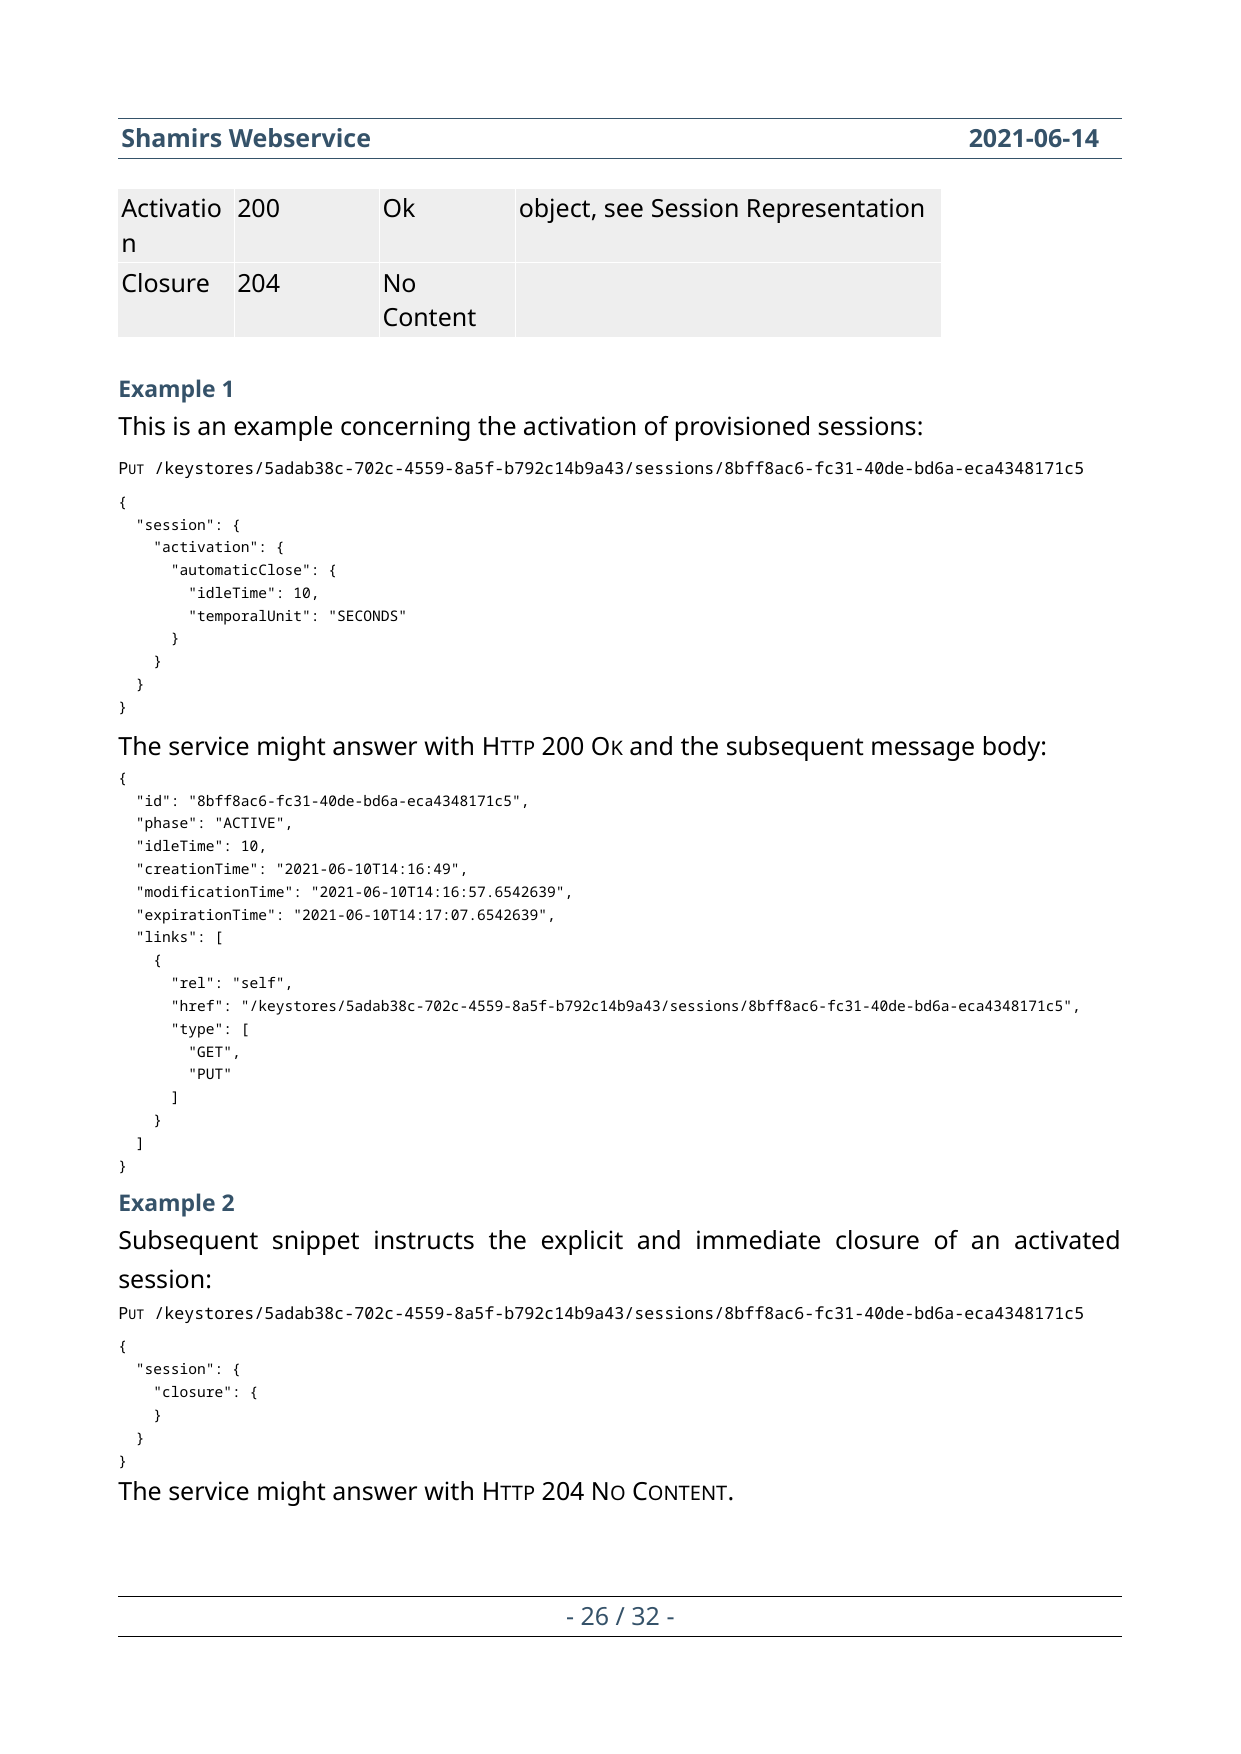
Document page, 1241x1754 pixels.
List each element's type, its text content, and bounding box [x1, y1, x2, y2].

text "id": "8bff8ac6-fc31-40de-bd6a-eca4348171c5", [118, 790, 1122, 810]
table_cell 200 [235, 189, 379, 262]
text } [118, 628, 1122, 648]
text "temporalUnit": "SECONDS" [118, 606, 1122, 625]
text "phase": "ACTIVE", [118, 813, 1122, 833]
text { [118, 768, 1122, 787]
text The service might answer with Http 200 Ok and the subsequent message body: [118, 728, 1122, 762]
text { [118, 950, 1122, 970]
text } [118, 1155, 1122, 1175]
text "idleTime": 10, [118, 836, 1122, 856]
text } [118, 697, 1122, 717]
text } [118, 1405, 1122, 1424]
text "expirationTime": "2021-06-10T14:17:07.6542639", [118, 904, 1122, 924]
text "closure": { [118, 1382, 1122, 1402]
text Example 1 [118, 373, 1122, 404]
text } [118, 1427, 1122, 1447]
table_cell 204 [235, 263, 379, 337]
text The service might answer with Http 204 No Content. [118, 1473, 1122, 1507]
text "links": [ [118, 927, 1122, 947]
text "creationTime": "2021-06-10T14:16:49", [118, 859, 1122, 879]
text Put /keystores/5adab38c-702c-4559-8a5f-b792c14b9a43/sessions/8bff8ac6-fc31-40de-bd6a-eca4348171c5 [118, 1301, 1122, 1324]
text ] [118, 1133, 1122, 1152]
text Subsequent snippet instructs the explicit and immediate closure of an activated session: [118, 1223, 1122, 1296]
text "session": { [118, 514, 1122, 534]
text "rel": "self", [118, 973, 1122, 993]
table_cell Closure [118, 263, 234, 337]
text Put /keystores/5adab38c-702c-4559-8a5f-b792c14b9a43/sessions/8bff8ac6-fc31-40de-bd6a-eca4348171c5 [118, 457, 1122, 479]
text { [118, 491, 1122, 511]
text "GET", [118, 1041, 1122, 1061]
text } [118, 651, 1122, 671]
text "href": "/keystores/5adab38c-702c-4559-8a5f-b792c14b9a43/sessions/8bff8ac6-fc31-40de-bd6a-eca4348171c5", [118, 996, 1122, 1016]
text This is an example concerning the activation of provisioned sessions: [118, 408, 1122, 443]
text "PUT" [118, 1064, 1122, 1084]
text "automaticClose": { [118, 560, 1122, 580]
table_cell Activation [118, 189, 234, 262]
table_cell object, see Session Representation [516, 189, 941, 262]
table_cell [516, 263, 941, 337]
text "type": [ [118, 1018, 1122, 1038]
table_cell Ok [380, 189, 515, 262]
text "session": { [118, 1359, 1122, 1379]
text { [118, 1336, 1122, 1356]
text "activation": { [118, 537, 1122, 557]
text Example 2 [118, 1187, 1122, 1218]
table_cell No Content [380, 263, 515, 337]
text ] [118, 1087, 1122, 1107]
text "modificationTime": "2021-06-10T14:16:57.6542639", [118, 882, 1122, 902]
text "idleTime": 10, [118, 583, 1122, 603]
text } [118, 674, 1122, 694]
text } [118, 1450, 1122, 1470]
text } [118, 1110, 1122, 1130]
